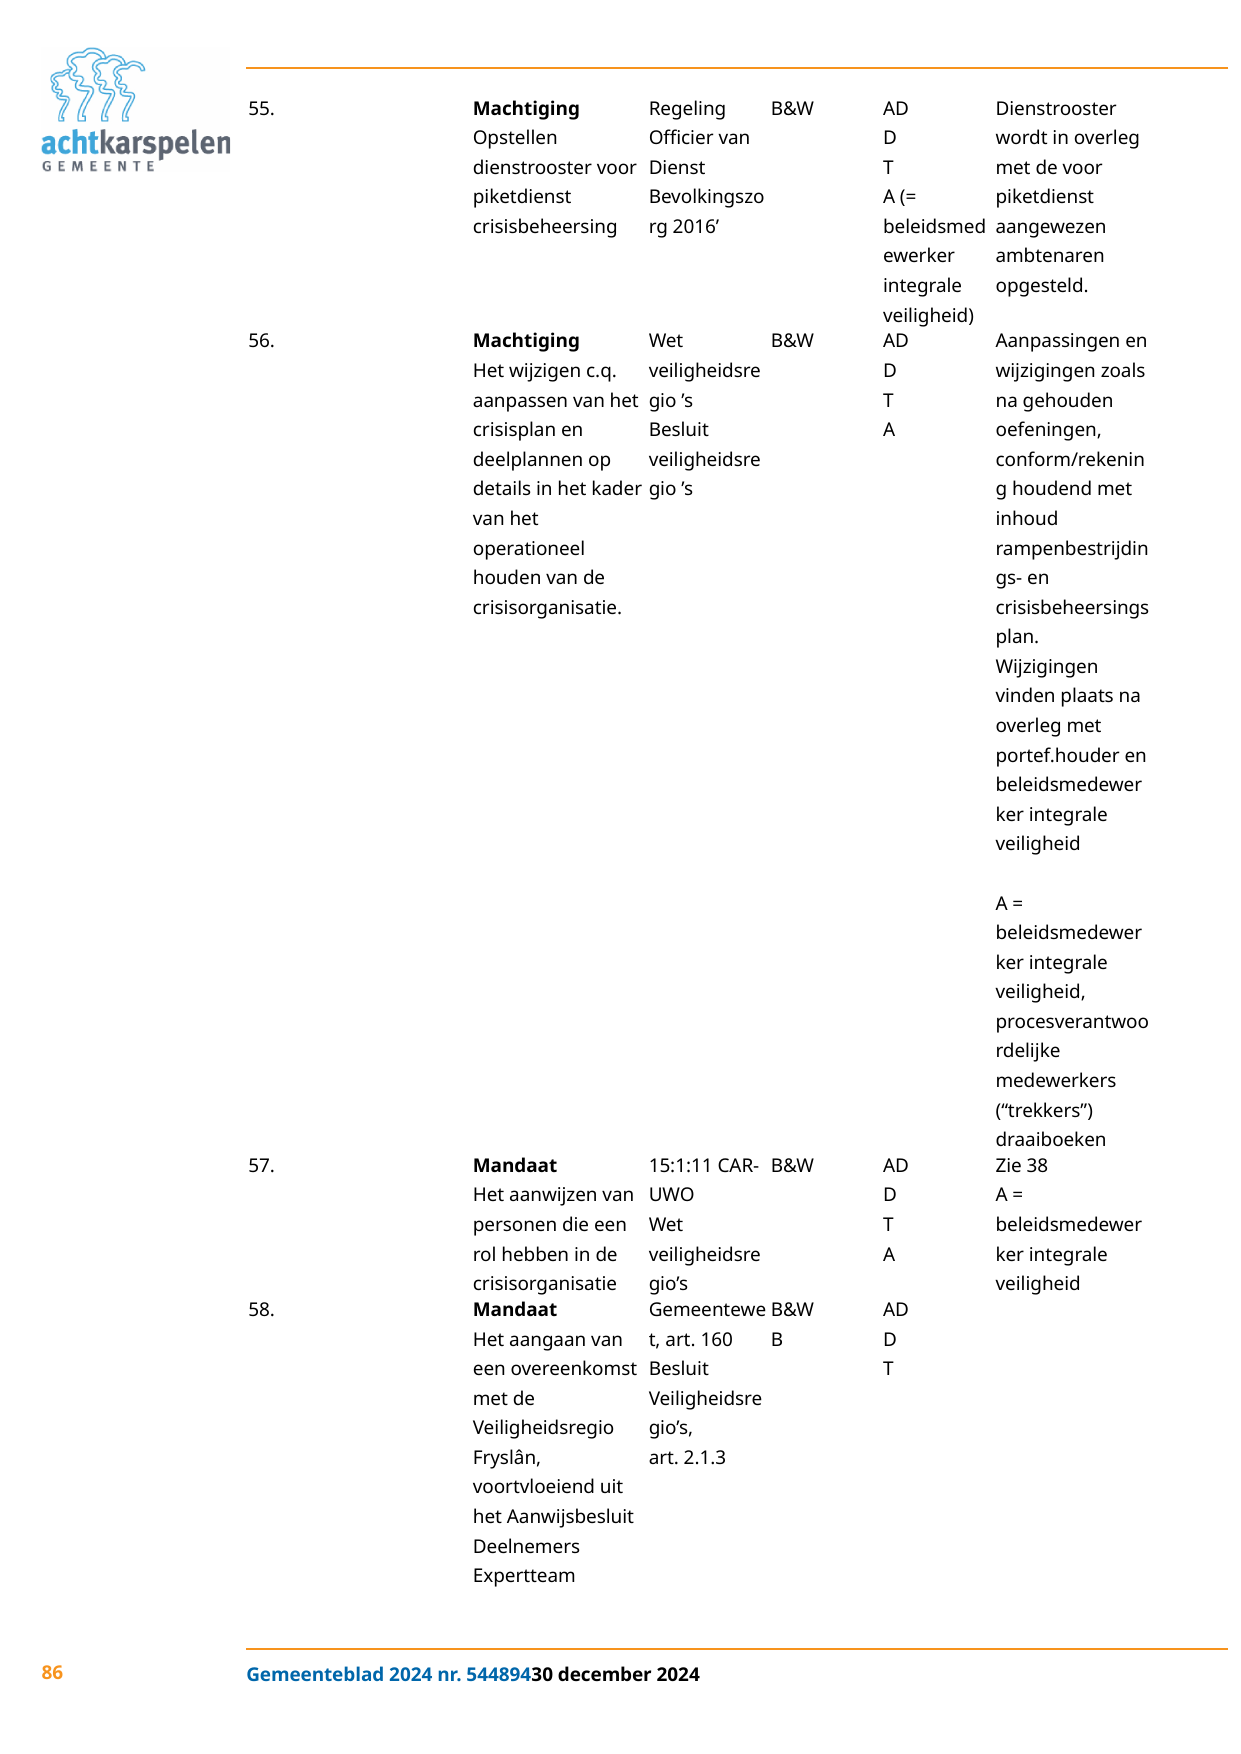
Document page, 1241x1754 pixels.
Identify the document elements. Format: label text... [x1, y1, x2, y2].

table_cell B&W [771, 95, 883, 328]
table_cell B&W B [771, 1296, 883, 1588]
table_cell 56. [248, 328, 473, 1152]
table_cell 15:1:11 CAR-UWO Wet veiligheidsregio’s [649, 1152, 771, 1296]
table_cell AD D T A (= beleidsmedewerker integrale veiligheid) [883, 95, 995, 328]
table_cell Dienstrooster wordt in overleg met de voor piketdienst aangewezen ambtenaren opgesteld. [995, 95, 1152, 328]
table_cell 58. [248, 1296, 473, 1588]
table_cell Mandaat Het aangaan van een overeenkomst met de Veiligheidsregio Fryslân, voortvloeiend uit het Aanwijsbesluit Deelnemers Expertteam [473, 1296, 648, 1588]
table_cell AD D T A [883, 328, 995, 1152]
table_cell Gemeentewet, art. 160 Besluit Veiligheidsregio’s, art. 2.1.3 [649, 1296, 771, 1588]
table_cell 57. [248, 1152, 473, 1296]
table_cell Aanpassingen en wijzigingen zoals na gehouden oefeningen, conform/rekening houdend met inhoud rampenbestrijdings- en crisisbeheersingsplan. Wijzigingen vinden plaats na overleg met portef.houder en beleidsmedewerker integrale veiligheid A = beleidsmedewerker integrale veiligheid, procesverantwoordelijke medewerkers (“trekkers”) draaiboeken [995, 328, 1152, 1152]
table_cell [995, 1296, 1152, 1588]
table_cell Regeling Officier van Dienst Bevolkingszorg 2016’ [649, 95, 771, 328]
table_cell Zie 38 A = beleidsmedewerker integrale veiligheid [995, 1152, 1152, 1296]
picture [41, 47, 231, 172]
table_cell B&W [771, 1152, 883, 1296]
table_cell 55. [248, 95, 473, 328]
table_cell B&W [771, 328, 883, 1152]
table_cell AD D T [883, 1296, 995, 1588]
table_cell Machtiging Opstellen dienstrooster voor piketdienst crisisbeheersing [473, 95, 648, 328]
table_cell AD D T A [883, 1152, 995, 1296]
table_cell Wet veiligheidsregio ’s Besluit veiligheidsregio ’s [649, 328, 771, 1152]
table_cell Machtiging Het wijzigen c.q. aanpassen van het crisisplan en deelplannen op details in het kader van het operationeel houden van de crisisorganisatie. [473, 328, 648, 1152]
table_cell Mandaat Het aanwijzen van personen die een rol hebben in de crisisorganisatie [473, 1152, 648, 1296]
